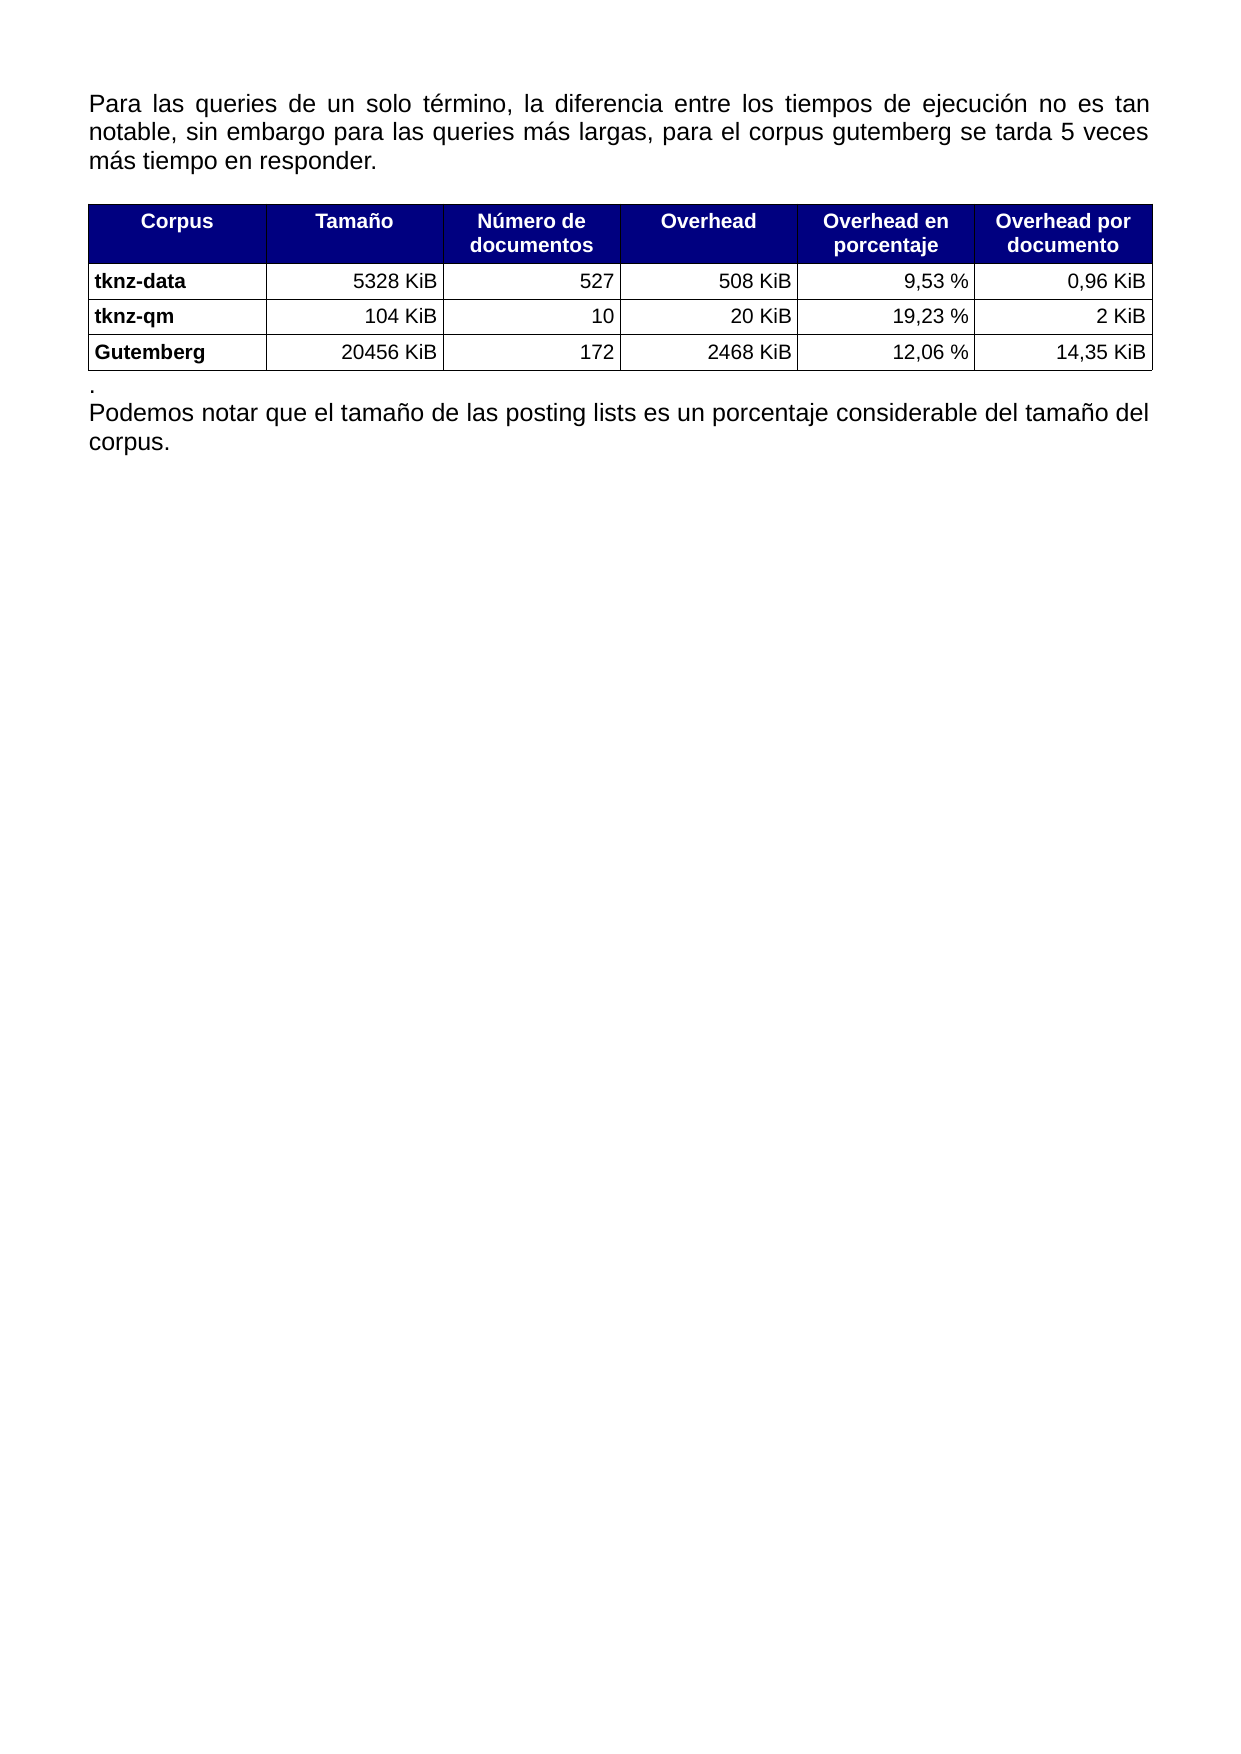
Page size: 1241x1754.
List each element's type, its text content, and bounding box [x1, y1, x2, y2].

table_cell 9,53 % [798, 264, 974, 298]
table_cell 527 [444, 264, 620, 298]
table_cell 20 KiB [621, 300, 797, 334]
table_cell 10 [444, 300, 620, 334]
table_header Tamaño [267, 205, 443, 263]
table_cell 0,96 KiB [975, 264, 1152, 298]
table_header Número de documentos [444, 205, 620, 263]
table_cell 5328 KiB [267, 264, 443, 298]
table_header Corpus [89, 205, 266, 263]
table_cell Gutemberg [89, 335, 266, 369]
table_cell 12,06 % [798, 335, 974, 369]
table_cell 508 KiB [621, 264, 797, 298]
table_cell 19,23 % [798, 300, 974, 334]
text Podemos notar que el tamaño de las posting lists es un porcentaje considerable del tamaño del corpus. [88, 398, 1152, 456]
table_cell 2468 KiB [621, 335, 797, 369]
table_cell tknz-data [89, 264, 266, 298]
table_header Overhead [621, 205, 797, 263]
table_header Overhead en porcentaje [798, 205, 974, 263]
text . [88, 371, 1152, 398]
table_cell tknz-qm [89, 300, 266, 334]
table_cell 104 KiB [267, 300, 443, 334]
table_cell 20456 KiB [267, 335, 443, 369]
table_header Overhead por documento [975, 205, 1152, 263]
table_cell 14,35 KiB [975, 335, 1152, 369]
table_cell 172 [444, 335, 620, 369]
table_cell 2 KiB [975, 300, 1152, 334]
text Para las queries de un solo término, la diferencia entre los tiempos de ejecución no es tan notable, sin embargo para las queries más largas, para el corpus gutemberg se tarda 5 veces más tiempo en responder. [88, 88, 1152, 175]
